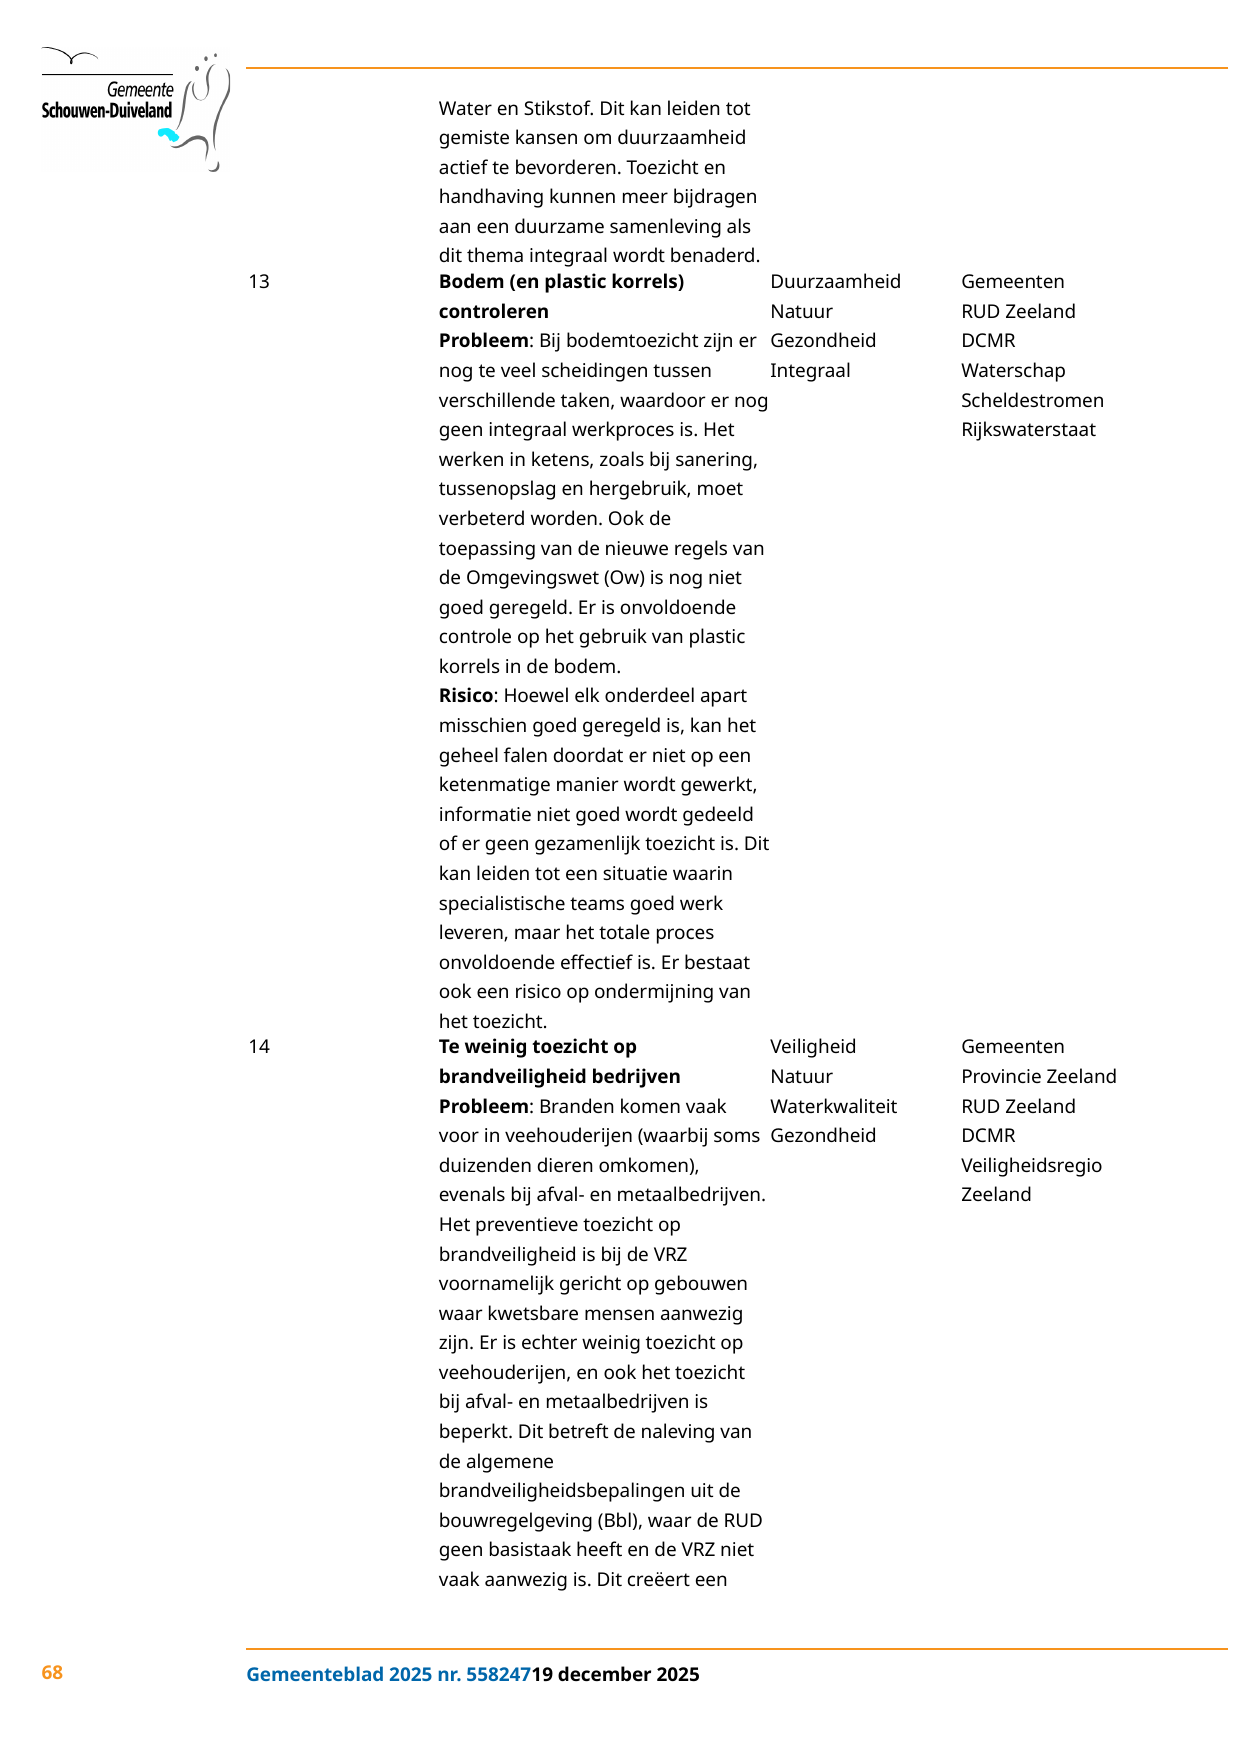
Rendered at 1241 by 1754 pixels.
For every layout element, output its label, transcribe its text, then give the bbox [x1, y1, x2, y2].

table_cell Duurzaamheid Natuur Gezondheid Integraal [770, 269, 961, 1034]
table_cell [770, 95, 961, 268]
table_cell [248, 95, 439, 268]
picture [41, 47, 231, 172]
table_cell Bodem (en plastic korrels) controleren Probleem: Bij bodemtoezicht zijn er nog te veel scheidingen tussen verschillende taken, waardoor er nog geen integraal werkproces is. Het werken in ketens, zoals bij sanering, tussenopslag en hergebruik, moet verbeterd worden. Ook de toepassing van de nieuwe regels van de Omgevingswet (Ow) is nog niet goed geregeld. Er is onvoldoende controle op het gebruik van plastic korrels in de bodem. Risico: Hoewel elk onderdeel apart misschien goed geregeld is, kan het geheel falen doordat er niet op een ketenmatige manier wordt gewerkt, informatie niet goed wordt gedeeld of er geen gezamenlijk toezicht is. Dit kan leiden tot een situatie waarin specialistische teams goed werk leveren, maar het totale proces onvoldoende effectief is. Er bestaat ook een risico op ondermijning van het toezicht. [439, 269, 770, 1034]
table_cell Gemeenten Provincie Zeeland RUD Zeeland DCMR Veiligheidsregio Zeeland [961, 1034, 1152, 1592]
table_cell 13 [248, 269, 439, 1034]
table_cell Gemeenten RUD Zeeland DCMR Waterschap Scheldestromen Rijkswaterstaat [961, 269, 1152, 1034]
table_cell Veiligheid Natuur Waterkwaliteit Gezondheid [770, 1034, 961, 1592]
table_cell [961, 95, 1152, 268]
table_cell Te weinig toezicht op brandveiligheid bedrijven Probleem: Branden komen vaak voor in veehouderijen (waarbij soms duizenden dieren omkomen), evenals bij afval- en metaalbedrijven. Het preventieve toezicht op brandveiligheid is bij de VRZ voornamelijk gericht op gebouwen waar kwetsbare mensen aanwezig zijn. Er is echter weinig toezicht op veehouderijen, en ook het toezicht bij afval- en metaalbedrijven is beperkt. Dit betreft de naleving van de algemene brandveiligheidsbepalingen uit de bouwregelgeving (Bbl), waar de RUD geen basistaak heeft en de VRZ niet vaak aanwezig is. Dit creëert een [439, 1034, 770, 1592]
table_cell 14 [248, 1034, 439, 1592]
table_cell Water en Stikstof. Dit kan leiden tot gemiste kansen om duurzaamheid actief te bevorderen. Toezicht en handhaving kunnen meer bijdragen aan een duurzame samenleving als dit thema integraal wordt benaderd. [439, 95, 770, 268]
